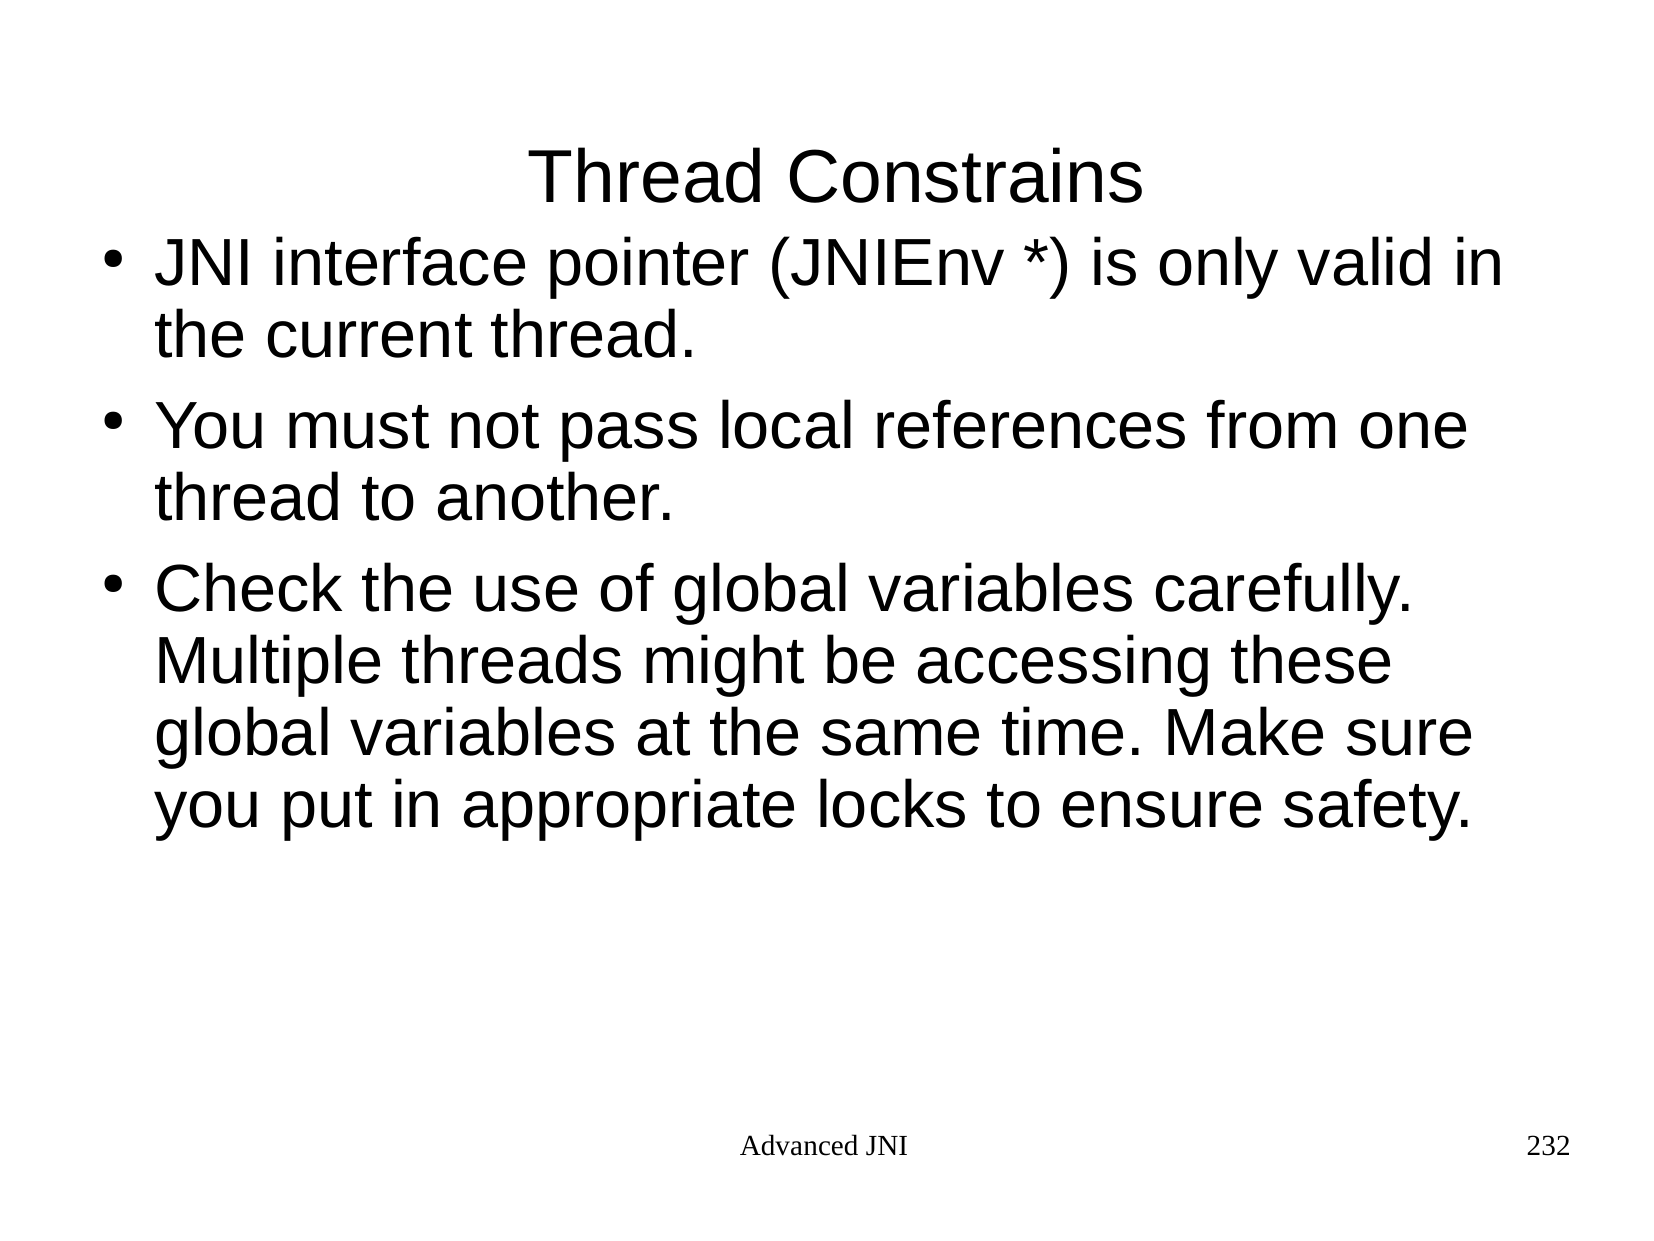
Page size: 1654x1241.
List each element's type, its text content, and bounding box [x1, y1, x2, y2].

title Thread Constrains [68, 114, 1599, 220]
list JNI interface pointer (JNIEnv *) is only valid in the current thread. You must not pass local references from one thread to another. Check the use of global variables carefully. Multiple threads might be accessing these global variables at the same time. Make sure you put in appropriate locks to ensure safety. [68, 220, 1599, 1130]
